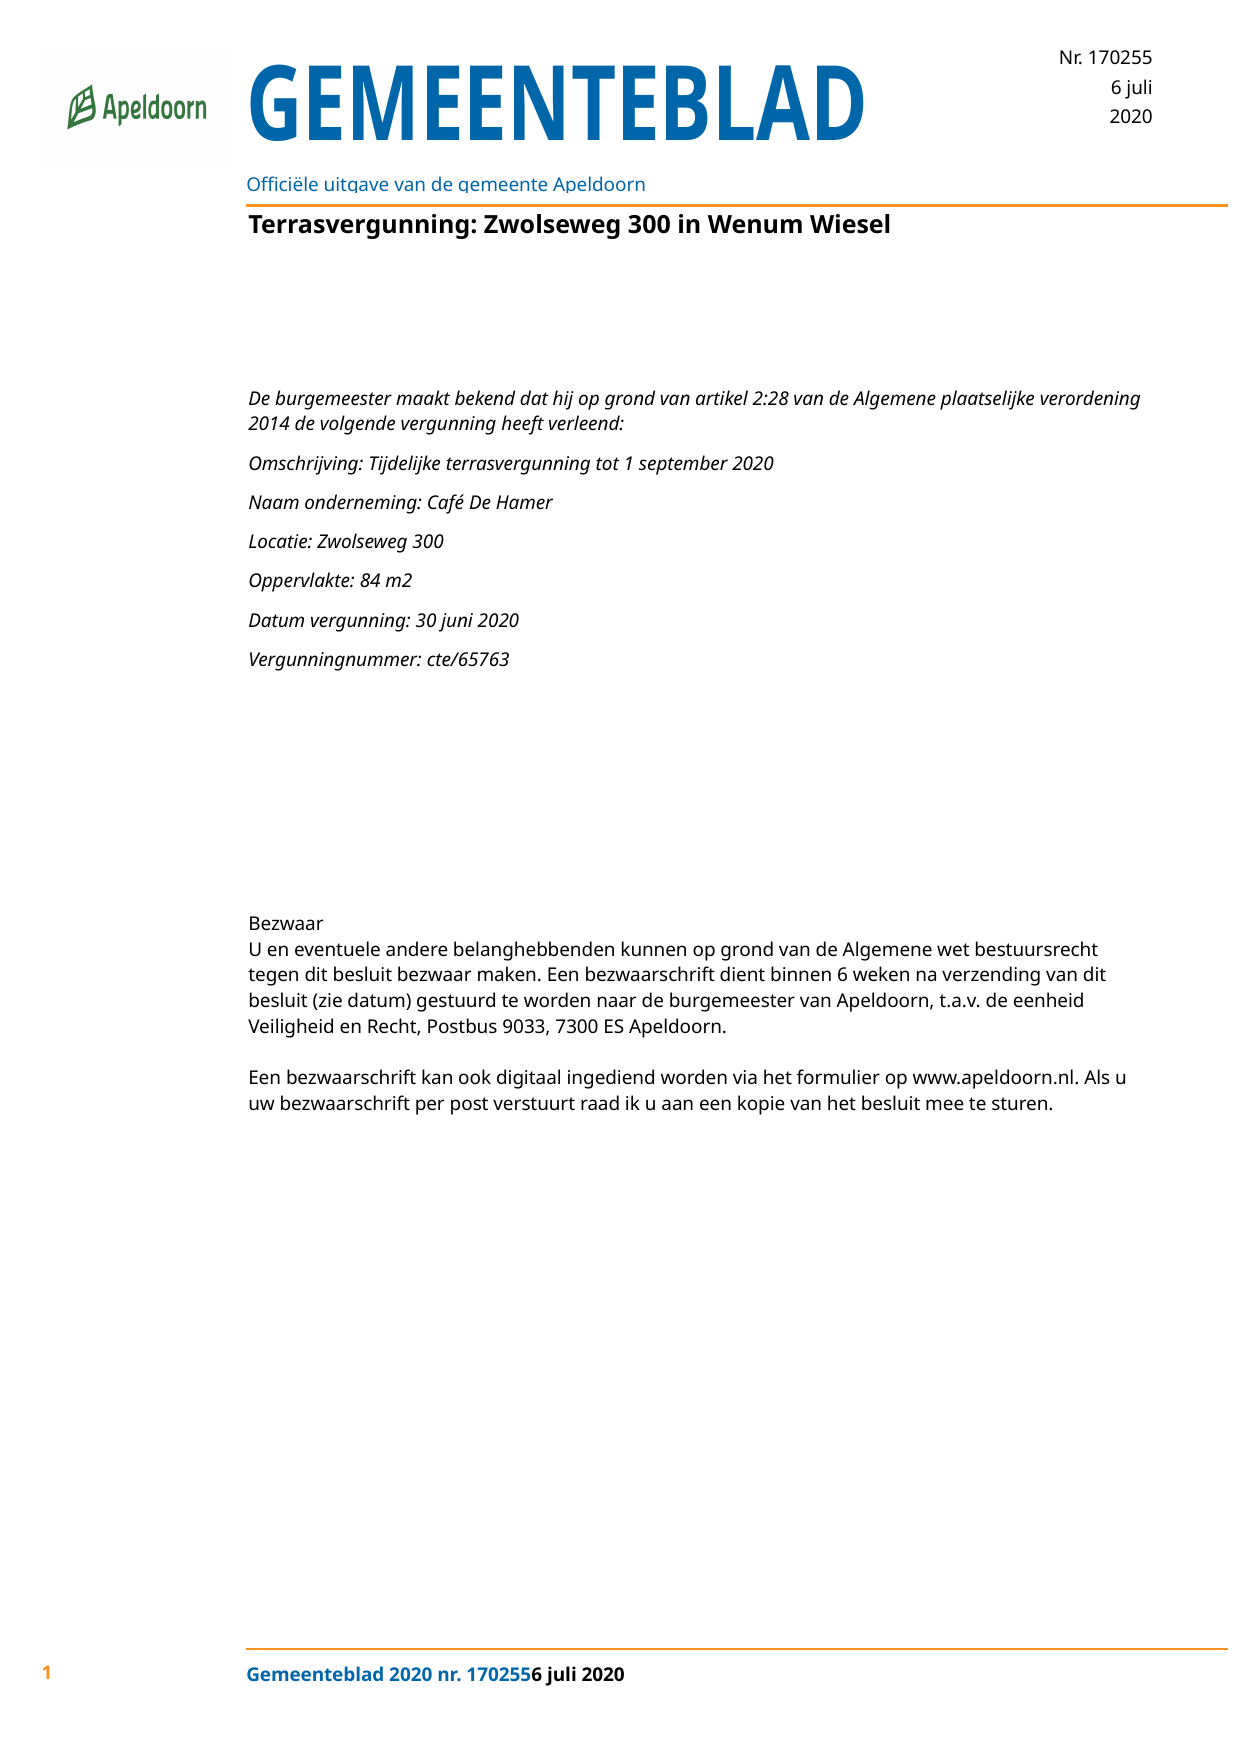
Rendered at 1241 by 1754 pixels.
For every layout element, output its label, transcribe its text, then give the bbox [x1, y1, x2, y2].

text Locatie: Zwolseweg 300 [248, 528, 1152, 554]
picture [41, 47, 231, 172]
text Terrasvergunning: Zwolseweg 300 in Wenum Wiesel [248, 207, 1152, 241]
text U en eventuele andere belanghebbenden kunnen op grond van de Algemene wet bestuursrecht tegen dit besluit bezwaar maken. Een bezwaarschrift dient binnen 6 weken na verzending van dit besluit (zie datum) gestuurd te worden naar de burgemeester van Apeldoorn, t.a.v. de eenheid Veiligheid en Recht, Postbus 9033, 7300 ES Apeldoorn. [248, 936, 1152, 1039]
text Oppervlakte: 84 m2 [248, 567, 1152, 593]
text Datum vergunning: 30 juni 2020 [248, 607, 1152, 632]
text De burgemeester maakt bekend dat hij op grond van artikel 2:28 van de Algemene plaatselijke verordening 2014 de volgende vergunning heeft verleend: [248, 385, 1152, 436]
text Omschrijving: Tijdelijke terrasvergunning tot 1 september 2020 [248, 450, 1152, 475]
text Vergunningnummer: cte/65763 [248, 646, 1152, 672]
text Naam onderneming: Café De Hamer [248, 489, 1152, 515]
text Een bezwaarschrift kan ook digitaal ingediend worden via het formulier op www.apeldoorn.nl. Als u uw bezwaarschrift per post verstuurt raad ik u aan een kopie van het besluit mee te sturen. [248, 1064, 1152, 1116]
text Bezwaar [248, 910, 1152, 936]
